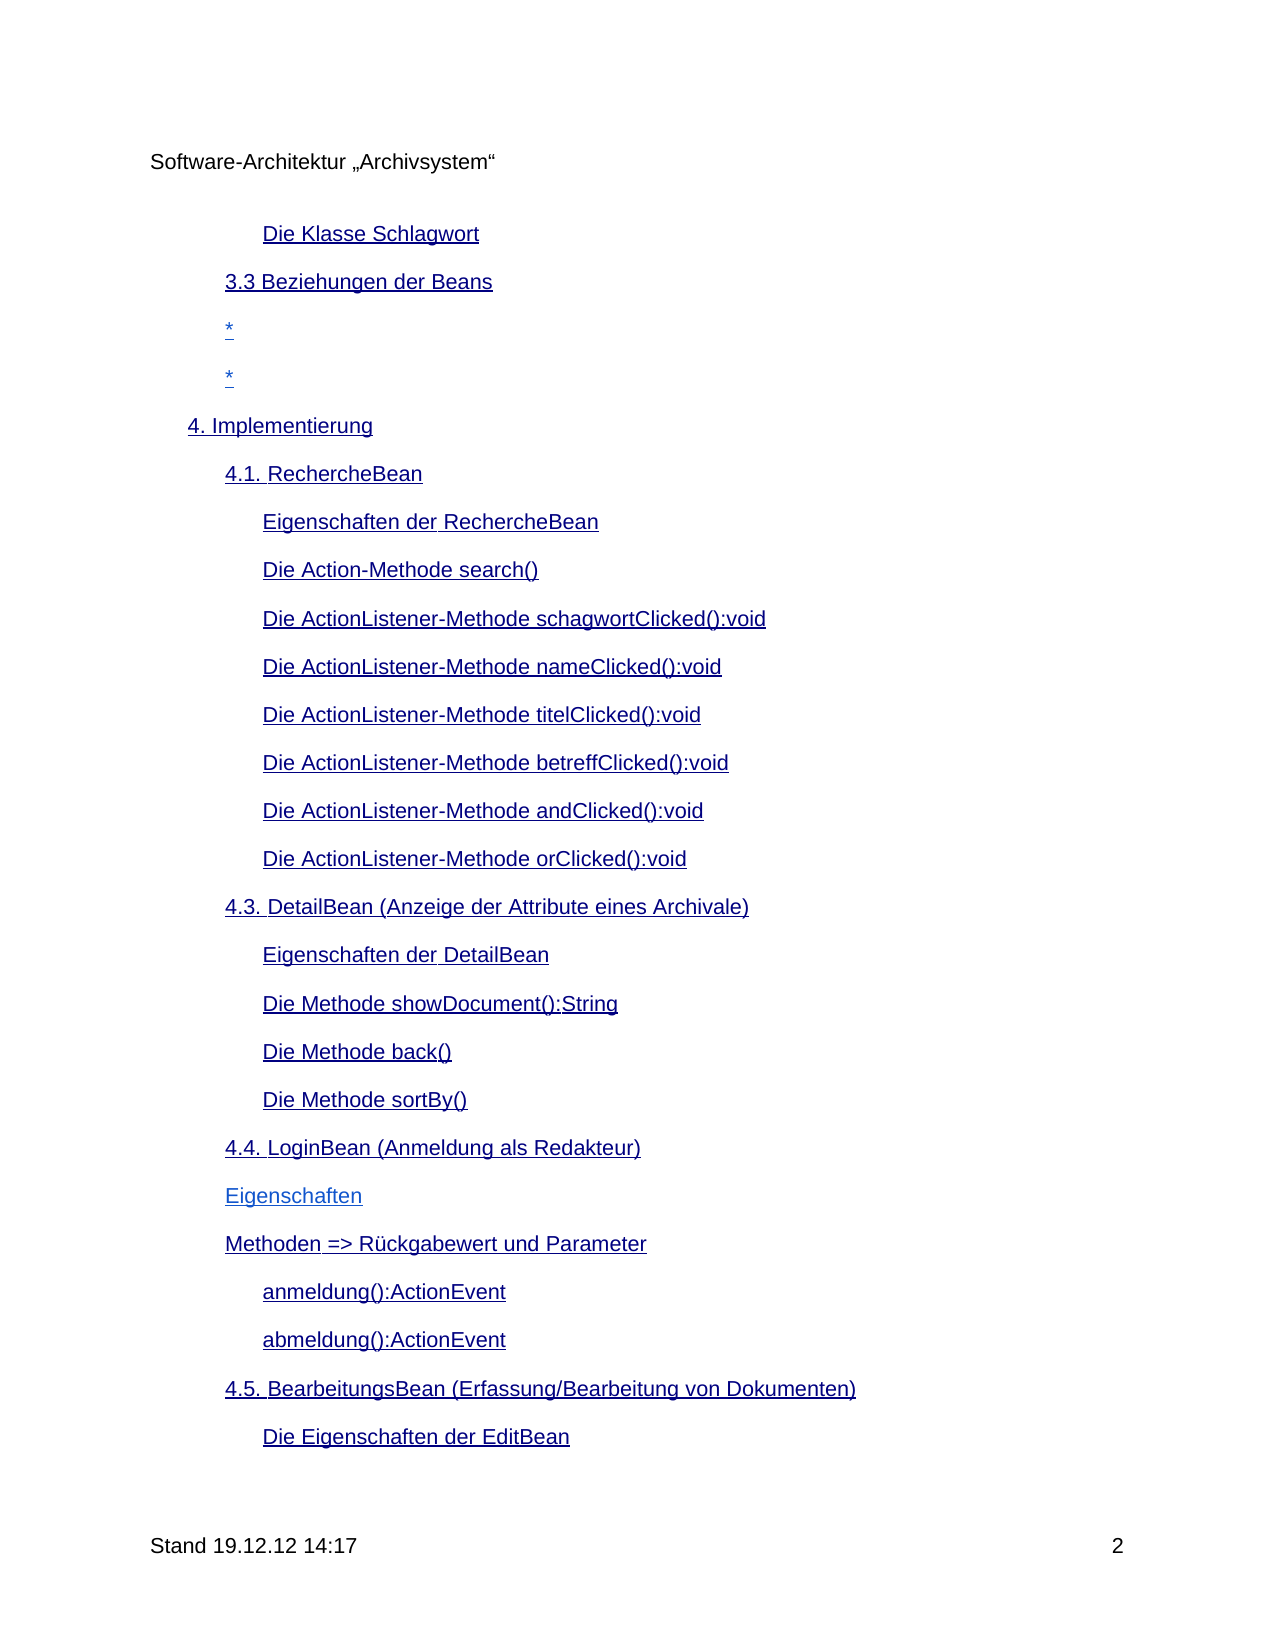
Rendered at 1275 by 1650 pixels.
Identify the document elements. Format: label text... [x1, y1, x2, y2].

text Methoden => Rückgabewert und Parameter [225, 1232, 1125, 1274]
text Eigenschaften der DetailBean [262, 943, 1125, 985]
text 3.3 Beziehungen der Beans [225, 269, 1125, 311]
text Die Methode showDocument():String [262, 991, 1125, 1033]
text anmeldung():ActionEvent [262, 1280, 1125, 1322]
text Die Methode back() [262, 1039, 1125, 1081]
text 4.3. DetailBean (Anzeige der Attribute eines Archivale) [225, 895, 1125, 937]
text 4. Implementierung [187, 414, 1125, 456]
text * [225, 318, 1125, 359]
text * [225, 366, 1125, 408]
text Die ActionListener-Methode schagwortClicked():void [262, 606, 1125, 648]
text 4.1. RechercheBean [225, 462, 1125, 504]
text Die Klasse Schlagwort [262, 221, 1125, 263]
text Die Eigenschaften der EditBean [262, 1424, 1125, 1466]
text Eigenschaften der RechercheBean [262, 510, 1125, 552]
text Die Action-Methode search() [262, 558, 1125, 600]
text Die ActionListener-Methode betreffClicked():void [262, 751, 1125, 793]
text Eigenschaften [225, 1184, 1125, 1226]
text Die ActionListener-Methode orClicked():void [262, 847, 1125, 889]
text Die ActionListener-Methode nameClicked():void [262, 654, 1125, 696]
text Die Methode sortBy() [262, 1088, 1125, 1129]
text abmeldung():ActionEvent [262, 1328, 1125, 1370]
text 4.5. BearbeitungsBean (Erfassung/Bearbeitung von Dokumenten) [225, 1376, 1125, 1418]
text Die ActionListener-Methode titelClicked():void [262, 703, 1125, 744]
text Die ActionListener-Methode andClicked():void [262, 799, 1125, 841]
text 4.4. LoginBean (Anmeldung als Redakteur) [225, 1136, 1125, 1178]
